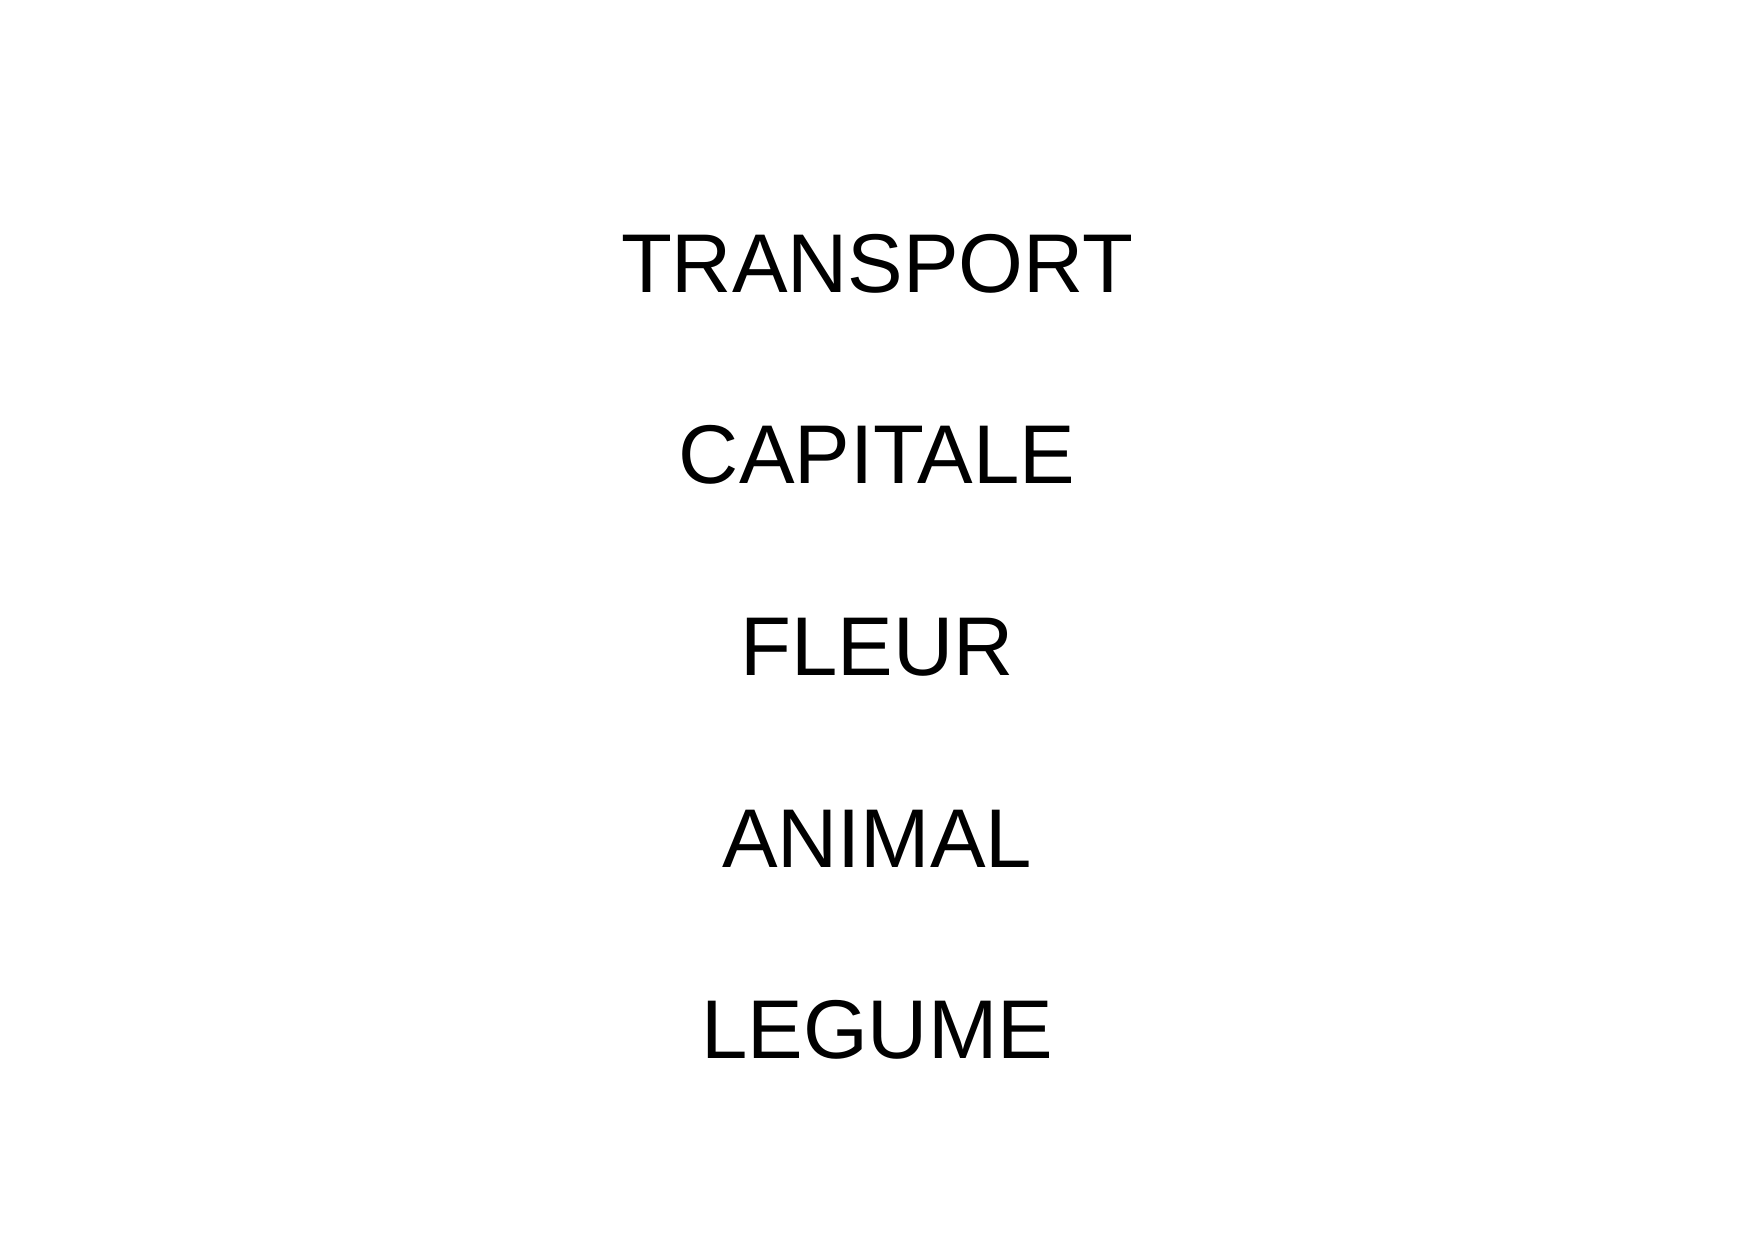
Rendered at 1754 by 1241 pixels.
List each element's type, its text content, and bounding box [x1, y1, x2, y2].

text TRANSPORT [118, 214, 1636, 310]
text ANIMAL [118, 789, 1636, 885]
text FLEUR [118, 597, 1636, 693]
text CAPITALE [118, 406, 1636, 501]
text LEGUME [118, 981, 1636, 1076]
